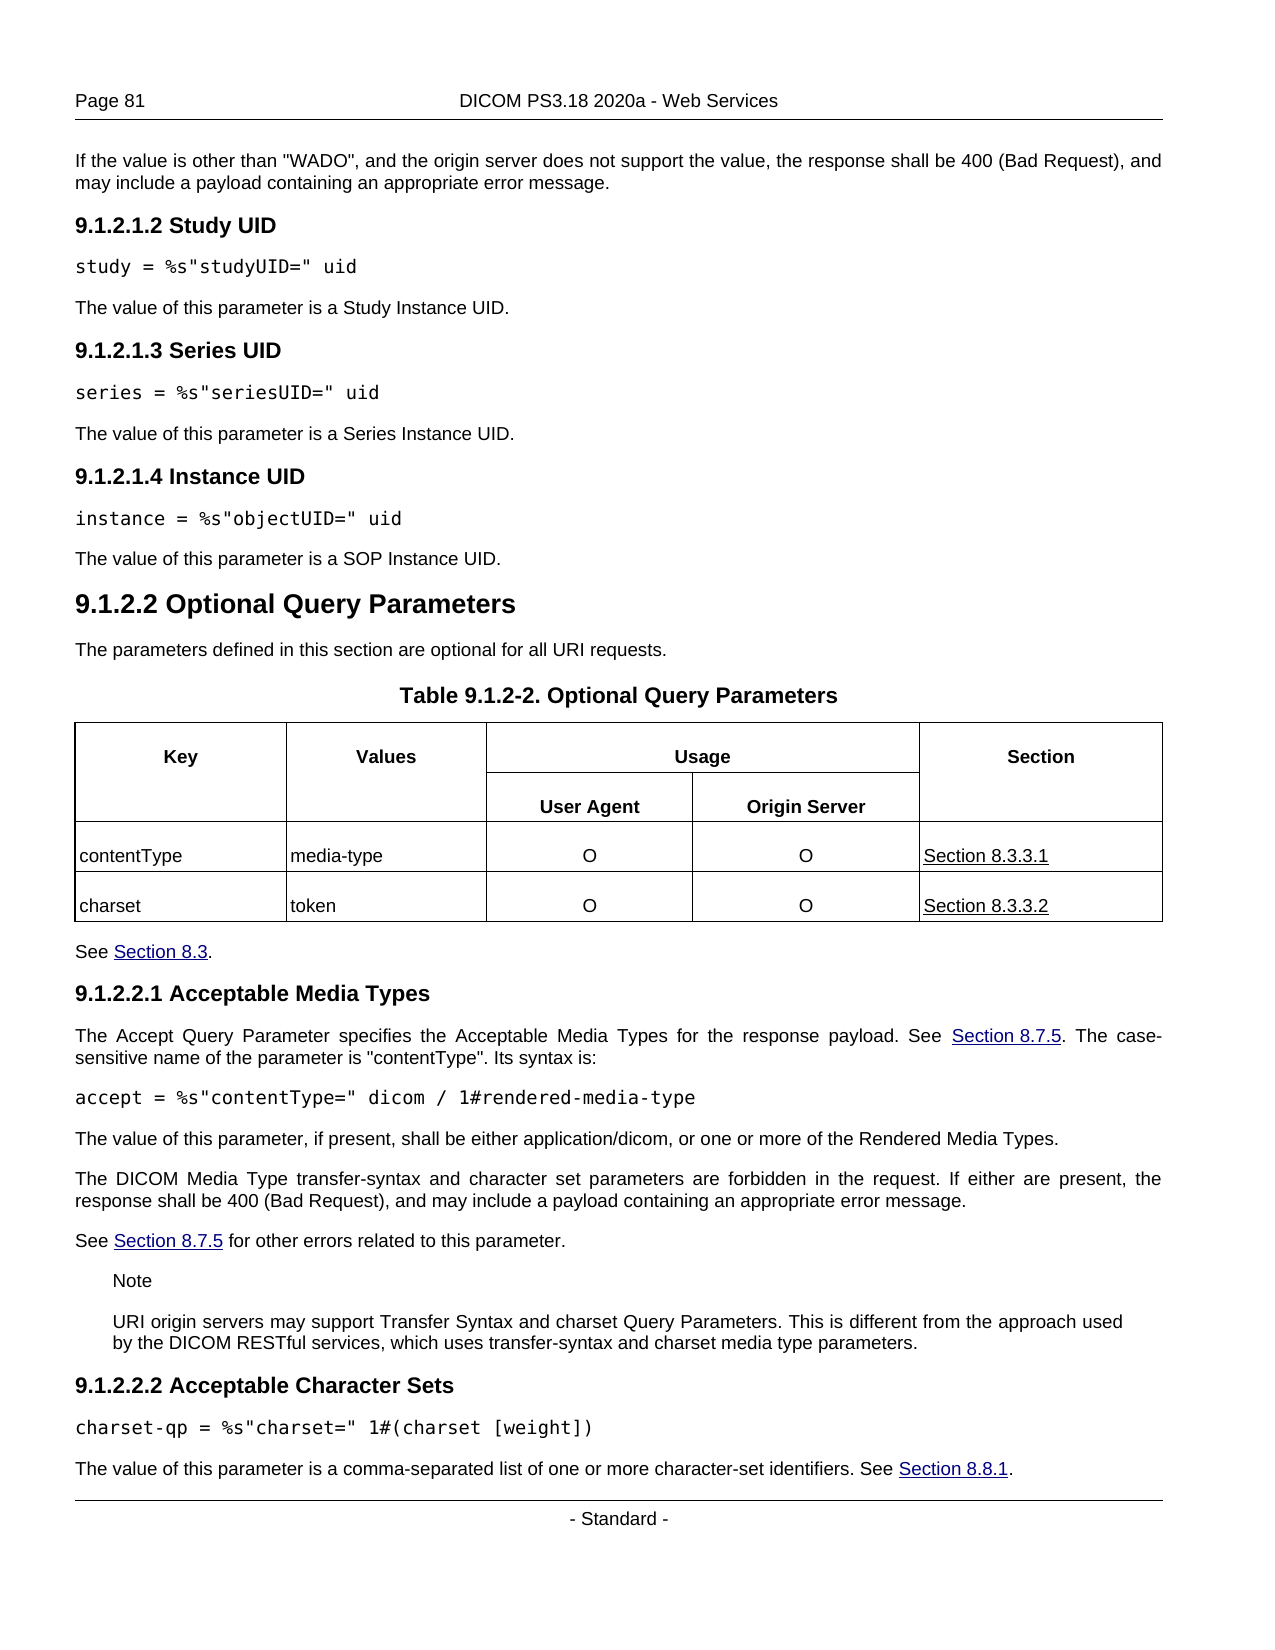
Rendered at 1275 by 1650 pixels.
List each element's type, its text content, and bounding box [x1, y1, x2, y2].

table_header Section [920, 723, 1162, 821]
table_cell media-type [287, 822, 486, 871]
text See Section 8.7.5 for other errors related to this parameter. [75, 1230, 1162, 1252]
table_cell User Agent [487, 773, 692, 821]
text 9.1.2.1.2 Study UID [75, 212, 1162, 238]
text The value of this parameter is a SOP Instance UID. [75, 548, 1162, 570]
text The parameters defined in this section are optional for all URI requests. [75, 638, 1162, 660]
text 9.1.2.2 Optional Query Parameters [75, 588, 1162, 620]
table_cell Section 8.3.3.2 [920, 872, 1162, 921]
text Table 9.1.2-2. Optional Query Parameters [75, 682, 1162, 708]
text series = %s"seriesUID=" uid [75, 382, 1162, 404]
text URI origin servers may support Transfer Syntax and charset Query Parameters. This is different from the approach used by the DICOM RESTful services, which uses transfer-syntax and charset media type parameters. [112, 1311, 1125, 1354]
text 9.1.2.2.2 Acceptable Character Sets [75, 1372, 1162, 1398]
table_cell O [693, 872, 919, 921]
text instance = %s"objectUID=" uid [75, 507, 1162, 529]
table_cell token [287, 872, 486, 921]
table_cell O [693, 822, 919, 871]
text 9.1.2.2.1 Acceptable Media Types [75, 981, 1162, 1007]
text study = %s"studyUID=" uid [75, 256, 1162, 278]
text The value of this parameter is a comma-separated list of one or more character-set identifiers. See Section 8.8.1. [75, 1458, 1162, 1479]
text If the value is other than "WADO", and the origin server does not support the value, the response shall be 400 (Bad Request), and may include a payload containing an appropriate error message. [75, 150, 1162, 193]
text The value of this parameter, if present, shall be either application/dicom, or one or more of the Rendered Media Types. [75, 1128, 1162, 1149]
text The value of this parameter is a Study Instance UID. [75, 297, 1162, 319]
text See Section 8.3. [75, 940, 1162, 962]
table_cell O [487, 822, 692, 871]
table_header Usage [487, 723, 919, 772]
table_cell Section 8.3.3.1 [920, 822, 1162, 871]
text 9.1.2.1.4 Instance UID [75, 463, 1162, 489]
text 9.1.2.1.3 Series UID [75, 337, 1162, 363]
text The Accept Query Parameter specifies the Acceptable Media Types for the response payload. See Section 8.7.5. The case-sensitive name of the parameter is "contentType". Its syntax is: [75, 1025, 1162, 1068]
text The DICOM Media Type transfer-syntax and character set parameters are forbidden in the request. If either are present, the response shall be 400 (Bad Request), and may include a payload containing an appropriate error message. [75, 1168, 1162, 1211]
table_header Values [287, 723, 486, 821]
text Note [112, 1270, 1125, 1292]
table_header Key [76, 723, 286, 821]
table_cell charset [76, 872, 286, 921]
text accept = %s"contentType=" dicom / 1#rendered-media-type [75, 1087, 1162, 1109]
text charset-qp = %s"charset=" 1#(charset [weight]) [75, 1417, 1162, 1439]
table_cell Origin Server [693, 773, 919, 821]
table_cell contentType [76, 822, 286, 871]
text The value of this parameter is a Series Instance UID. [75, 423, 1162, 444]
table_cell O [487, 872, 692, 921]
